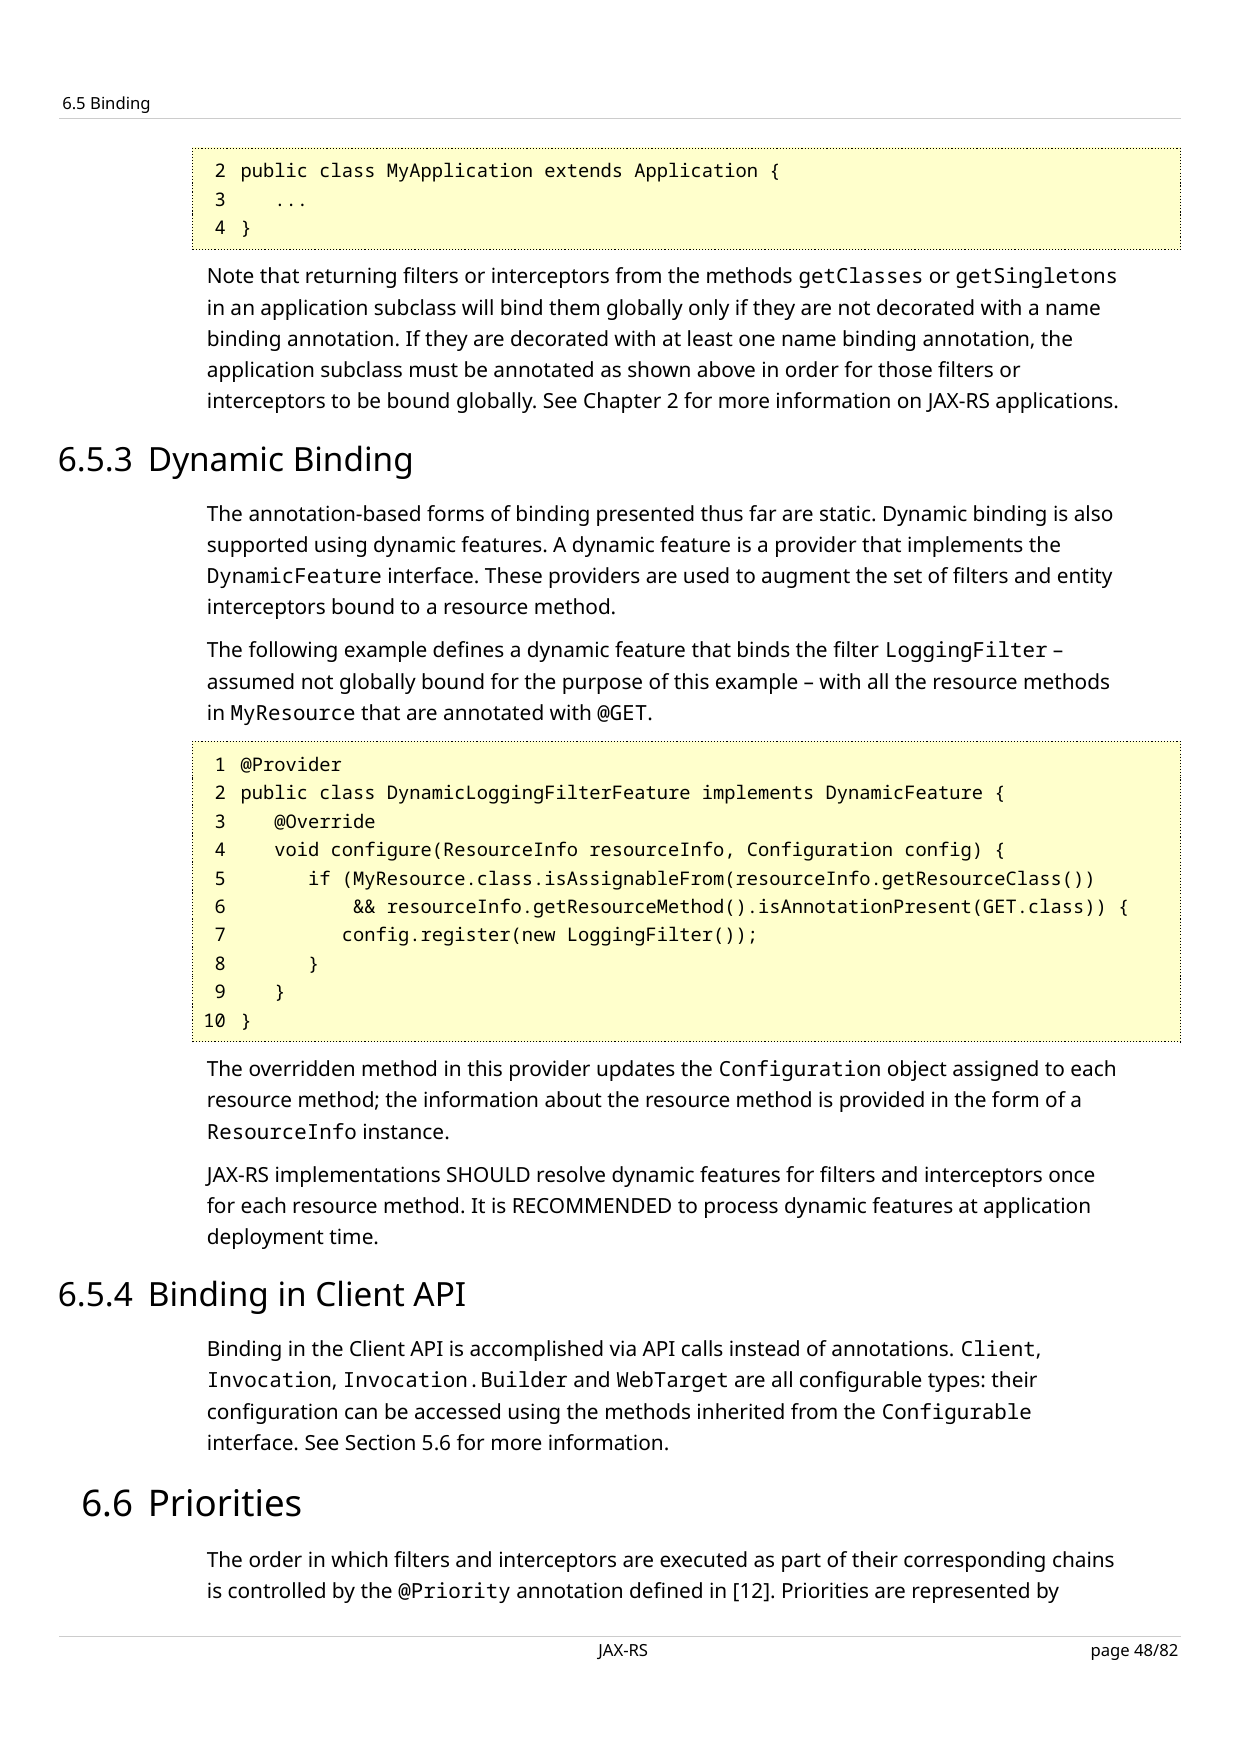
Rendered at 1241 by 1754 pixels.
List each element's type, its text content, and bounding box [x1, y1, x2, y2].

list @Provider [192, 741, 1181, 769]
list if (MyResource.class.isAssignableFrom(resourceInfo.getResourceClass()) [192, 855, 1181, 883]
text The annotation-based forms of binding presented thus far are static. Dynamic binding is also supported using dynamic features. A dynamic feature is a provider that implements the DynamicFeature interface. These providers are used to augment the set of filters and entity interceptors bound to a resource method. [207, 499, 1122, 621]
list } [192, 968, 1181, 997]
text Note that returning filters or interceptors from the methods getClasses or getSingletons in an application subclass will bind them globally only if they are not decorated with a name binding annotation. If they are decorated with at least one name binding annotation, the application subclass must be annotated as shown above in order for those filters or interceptors to be bound globally. See Chapter 2 for more information on JAX-RS applications. [207, 262, 1122, 415]
subtitle Dynamic Binding [133, 436, 1181, 481]
list } [192, 940, 1181, 968]
list ... [192, 176, 1181, 204]
list public class DynamicLoggingFilterFeature implements DynamicFeature { [192, 769, 1181, 798]
text The order in which filters and interceptors are executed as part of their corresponding chains is controlled by the @Priority annotation defined in [12]. Priorities are represented by [207, 1545, 1122, 1604]
text Binding in the Client API is accomplished via API calls instead of annotations. Client, Invocation, Invocation.Builder and WebTarget are all configurable types: their configuration can be accessed using the methods inherited from the Configurable interface. See Section 5.6 for more information. [207, 1334, 1122, 1457]
list && resourceInfo.getResourceMethod().isAnnotationPresent(GET.class)) { [192, 883, 1181, 912]
list } [192, 204, 1181, 250]
text The following example defines a dynamic feature that binds the filter LoggingFilter – assumed not globally bound for the purpose of this example – with all the resource methods in MyResource that are annotated with @GET. [207, 636, 1122, 726]
list @Override [192, 798, 1181, 826]
text JAX-RS implementations SHOULD resolve dynamic features for filters and interceptors once for each resource method. It is RECOMMENDED to process dynamic features at application deployment time. [207, 1160, 1122, 1251]
list void configure(ResourceInfo resourceInfo, Configuration config) { [192, 826, 1181, 855]
text The overridden method in this provider updates the Configuration object assigned to each resource method; the information about the resource method is provided in the form of a ResourceInfo instance. [207, 1054, 1122, 1145]
subtitle Binding in Client API [133, 1271, 1181, 1317]
list public class MyApplication extends Application { [192, 147, 1181, 176]
list } [192, 997, 1181, 1042]
subtitle Priorities [133, 1477, 1181, 1527]
list config.register(new LoggingFilter()); [192, 912, 1181, 940]
